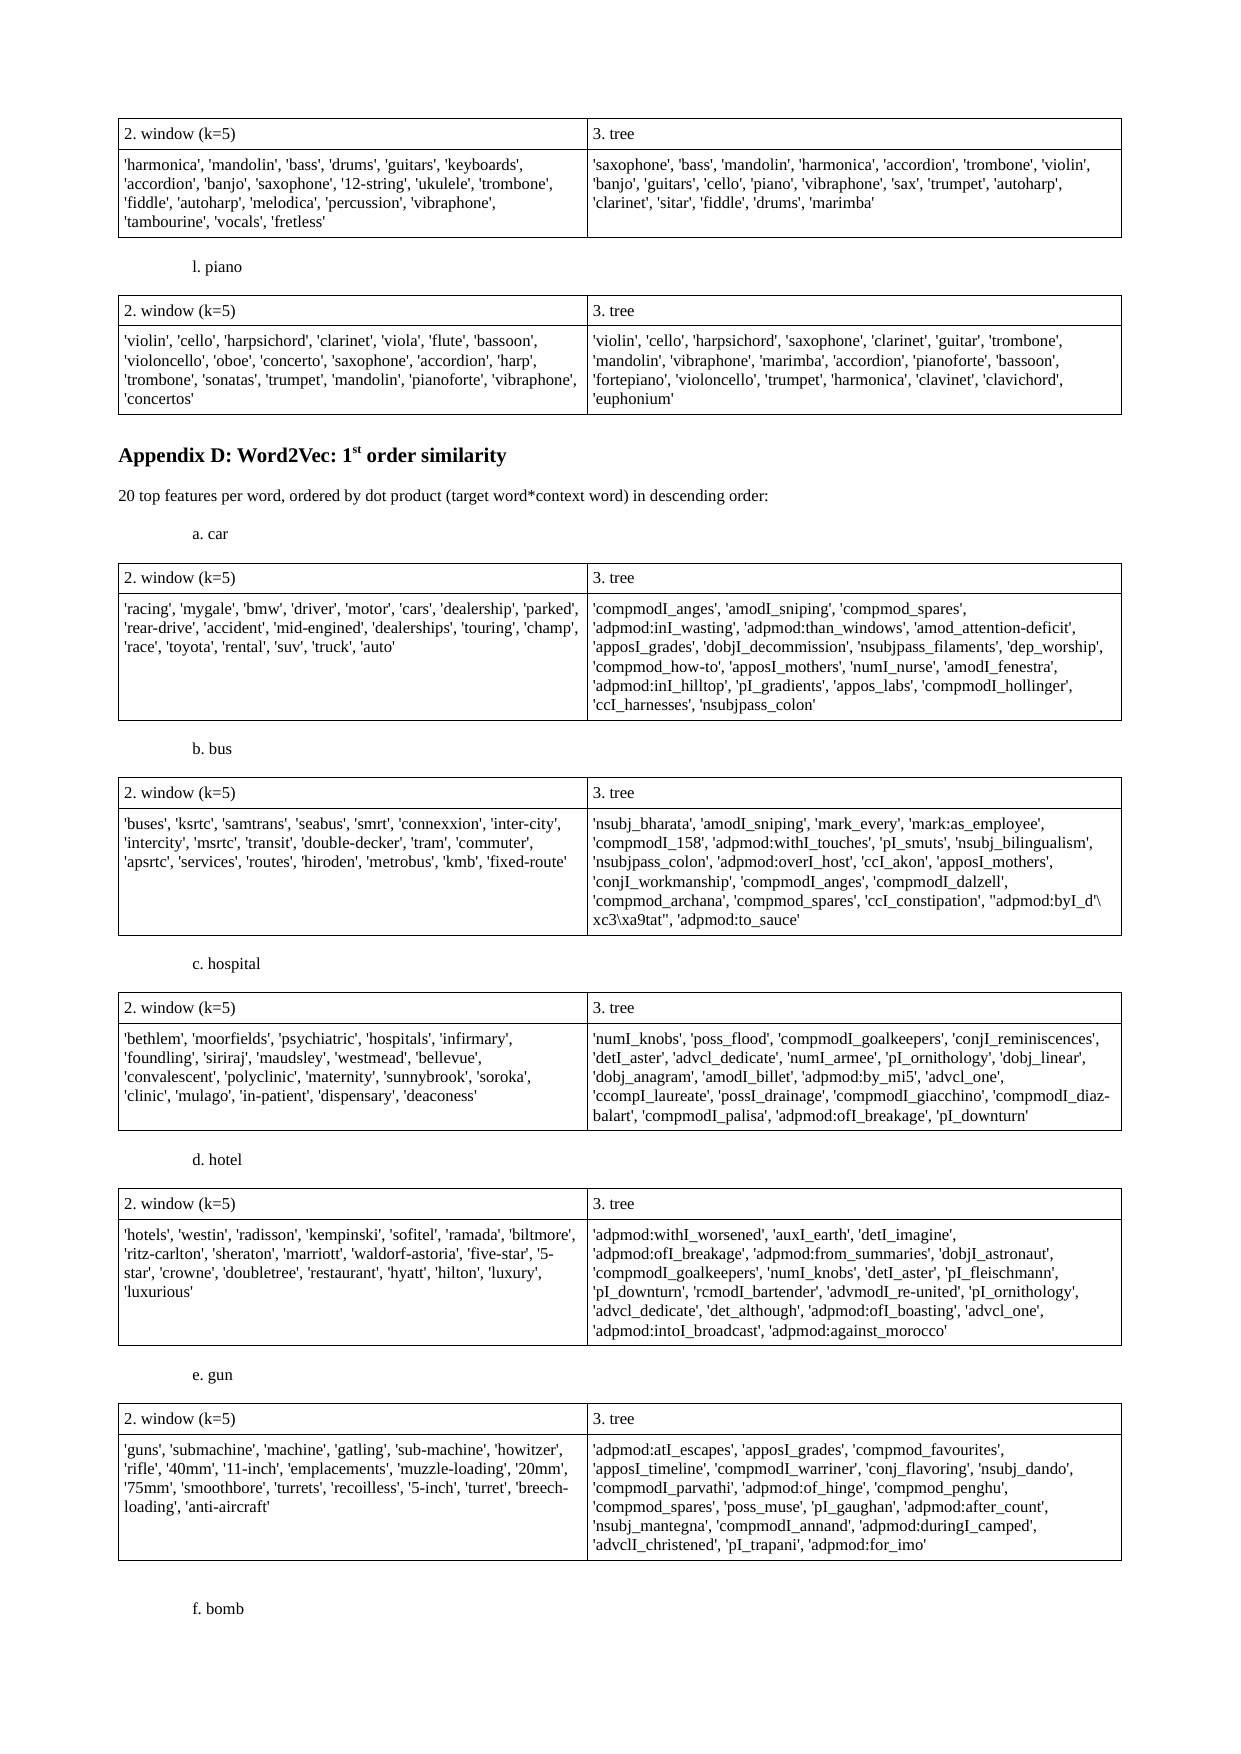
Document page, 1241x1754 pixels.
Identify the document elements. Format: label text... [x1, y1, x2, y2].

table_header 3. tree [588, 119, 1121, 149]
text a. car [118, 524, 1122, 543]
table_cell 'saxophone', 'bass', 'mandolin', 'harmonica', 'accordion', 'trombone', 'violin', 'banjo', 'guitars', 'cello', 'piano', 'vibraphone', 'sax', 'trumpet', 'autoharp', 'clarinet', 'sitar', 'fiddle', 'drums', 'marimba' [588, 150, 1121, 237]
text d. hotel [118, 1149, 1122, 1169]
table_header 2. window (k=5) [119, 778, 587, 808]
table_cell 'violin', 'cello', 'harpsichord', 'saxophone', 'clarinet', 'guitar', 'trombone', 'mandolin', 'vibraphone', 'marimba', 'accordion', 'pianoforte', 'bassoon', 'fortepiano', 'violoncello', 'trumpet', 'harmonica', 'clavinet', 'clavichord', 'euphonium' [588, 326, 1121, 414]
table_cell 'harmonica', 'mandolin', 'bass', 'drums', 'guitars', 'keyboards', 'accordion', 'banjo', 'saxophone', '12-string', 'ukulele', 'trombone', 'fiddle', 'autoharp', 'melodica', 'percussion', 'vibraphone', 'tambourine', 'vocals', 'fretless' [119, 150, 587, 237]
table_cell 'numI_knobs', 'poss_flood', 'compmodI_goalkeepers', 'conjI_reminiscences', 'detI_aster', 'advcl_dedicate', 'numI_armee', 'pI_ornithology', 'dobj_linear', 'dobj_anagram', 'amodI_billet', 'adpmod:by_mi5', 'advcl_one', 'ccompI_laureate', 'possI_drainage', 'compmodI_giacchino', 'compmodI_diaz-balart', 'compmodI_palisa', 'adpmod:ofI_breakage', 'pI_downturn' [588, 1024, 1121, 1130]
table_header 3. tree [588, 993, 1121, 1023]
table_header 3. tree [588, 296, 1121, 325]
table_cell 'adpmod:atI_escapes', 'apposI_grades', 'compmod_favourites', 'apposI_timeline', 'compmodI_warriner', 'conj_flavoring', 'nsubj_dando', 'compmodI_parvathi', 'adpmod:of_hinge', 'compmod_penghu', 'compmod_spares', 'poss_muse', 'pI_gaughan', 'adpmod:after_count', 'nsubj_mantegna', 'compmodI_annand', 'adpmod:duringI_camped', 'advclI_christened', 'pI_trapani', 'adpmod:for_imo' [588, 1435, 1121, 1560]
table_cell 'nsubj_bharata', 'amodI_sniping', 'mark_every', 'mark:as_employee', 'compmodI_158', 'adpmod:withI_touches', 'pI_smuts', 'nsubj_bilingualism', 'nsubjpass_colon', 'adpmod:overI_host', 'ccI_akon', 'apposI_mothers', 'conjI_workmanship', 'compmodI_anges', 'compmodI_dalzell', 'compmod_archana', 'compmod_spares', 'ccI_constipation', "adpmod:byI_d'\xc3\xa9tat", 'adpmod:to_sauce' [588, 809, 1121, 934]
text c. hospital [118, 954, 1122, 973]
table_header 2. window (k=5) [119, 1189, 587, 1219]
table_cell 'racing', 'mygale', 'bmw', 'driver', 'motor', 'cars', 'dealership', 'parked', 'rear-drive', 'accident', 'mid-engined', 'dealerships', 'touring', 'champ', 'race', 'toyota', 'rental', 'suv', 'truck', 'auto' [119, 594, 587, 720]
text b. bus [118, 739, 1122, 758]
table_cell 'adpmod:withI_worsened', 'auxI_earth', 'detI_imagine', 'adpmod:ofI_breakage', 'adpmod:from_summaries', 'dobjI_astronaut', 'compmodI_goalkeepers', 'numI_knobs', 'detI_aster', 'pI_fleischmann', 'pI_downturn', 'rcmodI_bartender', 'advmodI_re-united', 'pI_ornithology', 'advcl_dedicate', 'det_although', 'adpmod:ofI_boasting', 'advcl_one', 'adpmod:intoI_broadcast', 'adpmod:against_morocco' [588, 1220, 1121, 1345]
table_cell 'compmodI_anges', 'amodI_sniping', 'compmod_spares', 'adpmod:inI_wasting', 'adpmod:than_windows', 'amod_attention-deficit', 'apposI_grades', 'dobjI_decommission', 'nsubjpass_filaments', 'dep_worship', 'compmod_how-to', 'apposI_mothers', 'numI_nurse', 'amodI_fenestra', 'adpmod:inI_hilltop', 'pI_gradients', 'appos_labs', 'compmodI_hollinger', 'ccI_harnesses', 'nsubjpass_colon' [588, 594, 1121, 720]
text l. piano [118, 256, 1122, 276]
table_header 3. tree [588, 1404, 1121, 1433]
table_header 2. window (k=5) [119, 119, 587, 149]
table_header 2. window (k=5) [119, 993, 587, 1023]
table_cell 'buses', 'ksrtc', 'samtrans', 'seabus', 'smrt', 'connexxion', 'inter-city', 'intercity', 'msrtc', 'transit', 'double-decker', 'tram', 'commuter', 'apsrtc', 'services', 'routes', 'hiroden', 'metrobus', 'kmb', 'fixed-route' [119, 809, 587, 934]
table_cell 'guns', 'submachine', 'machine', 'gatling', 'sub-machine', 'howitzer', 'rifle', '40mm', '11-inch', 'emplacements', 'muzzle-loading', '20mm', '75mm', 'smoothbore', 'turrets', 'recoilless', '5-inch', 'turret', 'breech-loading', 'anti-aircraft' [119, 1435, 587, 1560]
table_header 2. window (k=5) [119, 1404, 587, 1433]
text f. bomb [118, 1598, 1122, 1618]
table_cell 'violin', 'cello', 'harpsichord', 'clarinet', 'viola', 'flute', 'bassoon', 'violoncello', 'oboe', 'concerto', 'saxophone', 'accordion', 'harp', 'trombone', 'sonatas', 'trumpet', 'mandolin', 'pianoforte', 'vibraphone', 'concertos' [119, 326, 587, 414]
table_header 2. window (k=5) [119, 564, 587, 593]
table_cell 'bethlem', 'moorfields', 'psychiatric', 'hospitals', 'infirmary', 'foundling', 'siriraj', 'maudsley', 'westmead', 'bellevue', 'convalescent', 'polyclinic', 'maternity', 'sunnybrook', 'soroka', 'clinic', 'mulago', 'in-patient', 'dispensary', 'deaconess' [119, 1024, 587, 1130]
text Appendix D: Word2Vec: 1st order similarity [118, 442, 1122, 467]
table_header 3. tree [588, 564, 1121, 593]
text e. gun [118, 1364, 1122, 1384]
table_header 3. tree [588, 778, 1121, 808]
text 20 top features per word, ordered by dot product (target word*context word) in descending order: [118, 486, 1122, 505]
table_cell 'hotels', 'westin', 'radisson', 'kempinski', 'sofitel', 'ramada', 'biltmore', 'ritz-carlton', 'sheraton', 'marriott', 'waldorf-astoria', 'five-star', '5-star', 'crowne', 'doubletree', 'restaurant', 'hyatt', 'hilton', 'luxury', 'luxurious' [119, 1220, 587, 1345]
table_header 2. window (k=5) [119, 296, 587, 325]
table_header 3. tree [588, 1189, 1121, 1219]
